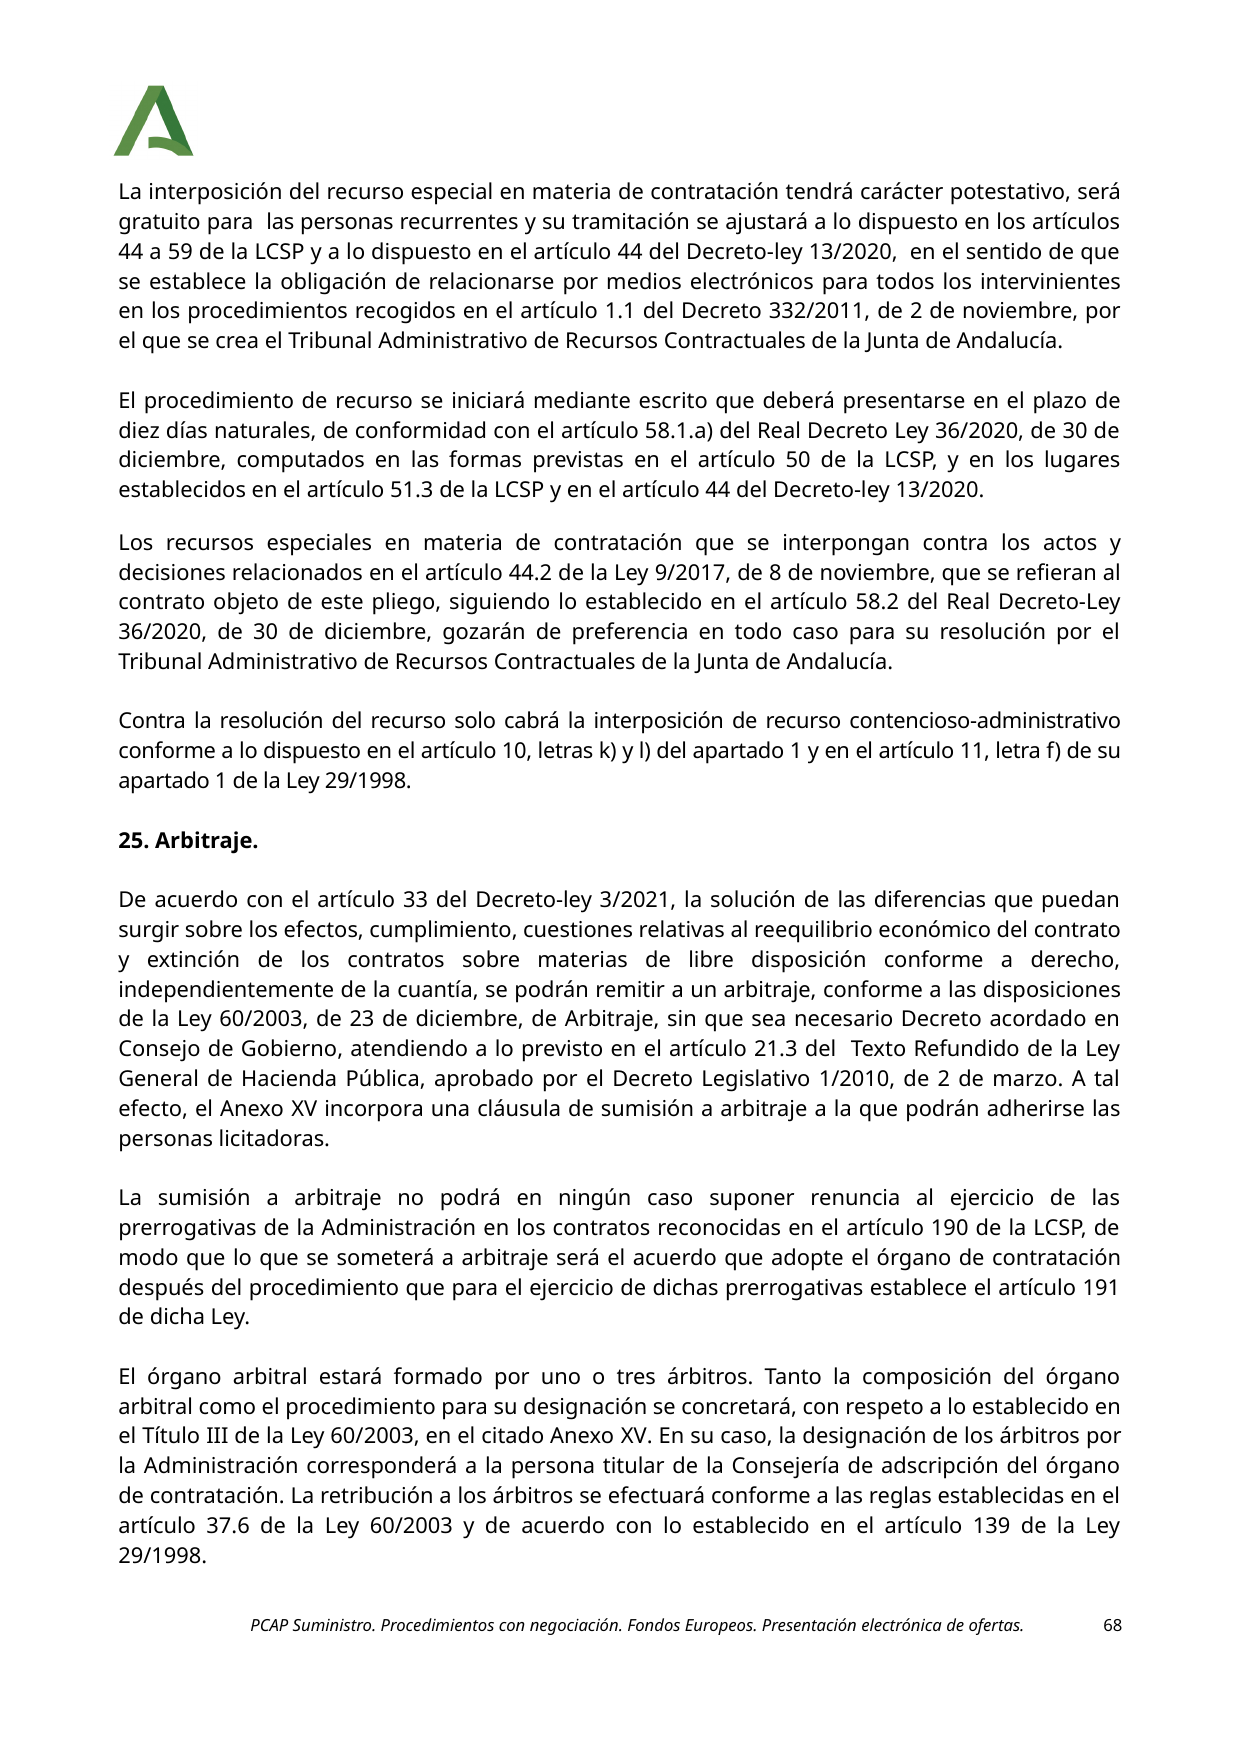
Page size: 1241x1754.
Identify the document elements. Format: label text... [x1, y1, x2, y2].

text Contra la resolución del recurso solo cabrá la interposición de recurso contencioso-administrativo conforme a lo dispuesto en el artículo 10, letras k) y l) del apartado 1 y en el artículo 11, letra f) de su apartado 1 de la Ley 29/1998. [118, 706, 1122, 795]
text De acuerdo con el artículo 33 del Decreto-ley 3/2021, la solución de las diferencias que puedan surgir sobre los efectos, cumplimiento, cuestiones relativas al reequilibrio económico del contrato y extinción de los contratos sobre materias de libre disposición conforme a derecho, independientemente de la cuantía, se podrán remitir a un arbitraje, conforme a las disposiciones de la Ley 60/2003, de 23 de diciembre, de Arbitraje, sin que sea necesario Decreto acordado en Consejo de Gobierno, atendiendo a lo previsto en el artículo 21.3 del Texto Refundido de la Ley General de Hacienda Pública, aprobado por el Decreto Legislativo 1/2010, de 2 de marzo. A tal efecto, el Anexo XV incorpora una cláusula de sumisión a arbitraje a la que podrán adherirse las personas licitadoras. [118, 884, 1122, 1152]
subtitle 25. Arbitraje. [118, 825, 1122, 854]
text El órgano arbitral estará formado por uno o tres árbitros. Tanto la composición del órgano arbitral como el procedimiento para su designación se concretará, con respeto a lo establecido en el Título III de la Ley 60/2003, en el citado Anexo XV. En su caso, la designación de los árbitros por la Administración corresponderá a la persona titular de la Consejería de adscripción del órgano de contratación. La retribución a los árbitros se efectuará conforme a las reglas establecidas en el artículo 37.6 de la Ley 60/2003 y de acuerdo con lo establecido en el artículo 139 de la Ley 29/1998. [118, 1361, 1122, 1569]
text Los recursos especiales en materia de contratación que se interpongan contra los actos y decisiones relacionados en el artículo 44.2 de la Ley 9/2017, de 8 de noviembre, que se refieran al contrato objeto de este pliego, siguiendo lo establecido en el artículo 58.2 del Real Decreto-Ley 36/2020, de 30 de diciembre, gozarán de preferencia en todo caso para su resolución por el Tribunal Administrativo de Recursos Contractuales de la Junta de Andalucía. [118, 527, 1122, 676]
text El procedimiento de recurso se iniciará mediante escrito que deberá presentarse en el plazo de diez días naturales, de conformidad con el artículo 58.1.a) del Real Decreto Ley 36/2020, de 30 de diciembre, computados en las formas previstas en el artículo 50 de la LCSP, y en los lugares establecidos en el artículo 51.3 de la LCSP y en el artículo 44 del Decreto-ley 13/2020. [118, 385, 1122, 504]
picture [109, 81, 198, 160]
text La sumisión a arbitraje no podrá en ningún caso suponer renuncia al ejercicio de las prerrogativas de la Administración en los contratos reconocidas en el artículo 190 de la LCSP, de modo que lo que se someterá a arbitraje será el acuerdo que adopte el órgano de contratación después del procedimiento que para el ejercicio de dichas prerrogativas establece el artículo 191 de dicha Ley. [118, 1182, 1122, 1331]
text La interposición del recurso especial en materia de contratación tendrá carácter potestativo, será gratuito para las personas recurrentes y su tramitación se ajustará a lo dispuesto en los artículos 44 a 59 de la LCSP y a lo dispuesto en el artículo 44 del Decreto-ley 13/2020, en el sentido de que se establece la obligación de relacionarse por medios electrónicos para todos los intervinientes en los procedimientos recogidos en el artículo 1.1 del Decreto 332/2011, de 2 de noviembre, por el que se crea el Tribunal Administrativo de Recursos Contractuales de la Junta de Andalucía. [118, 176, 1122, 355]
